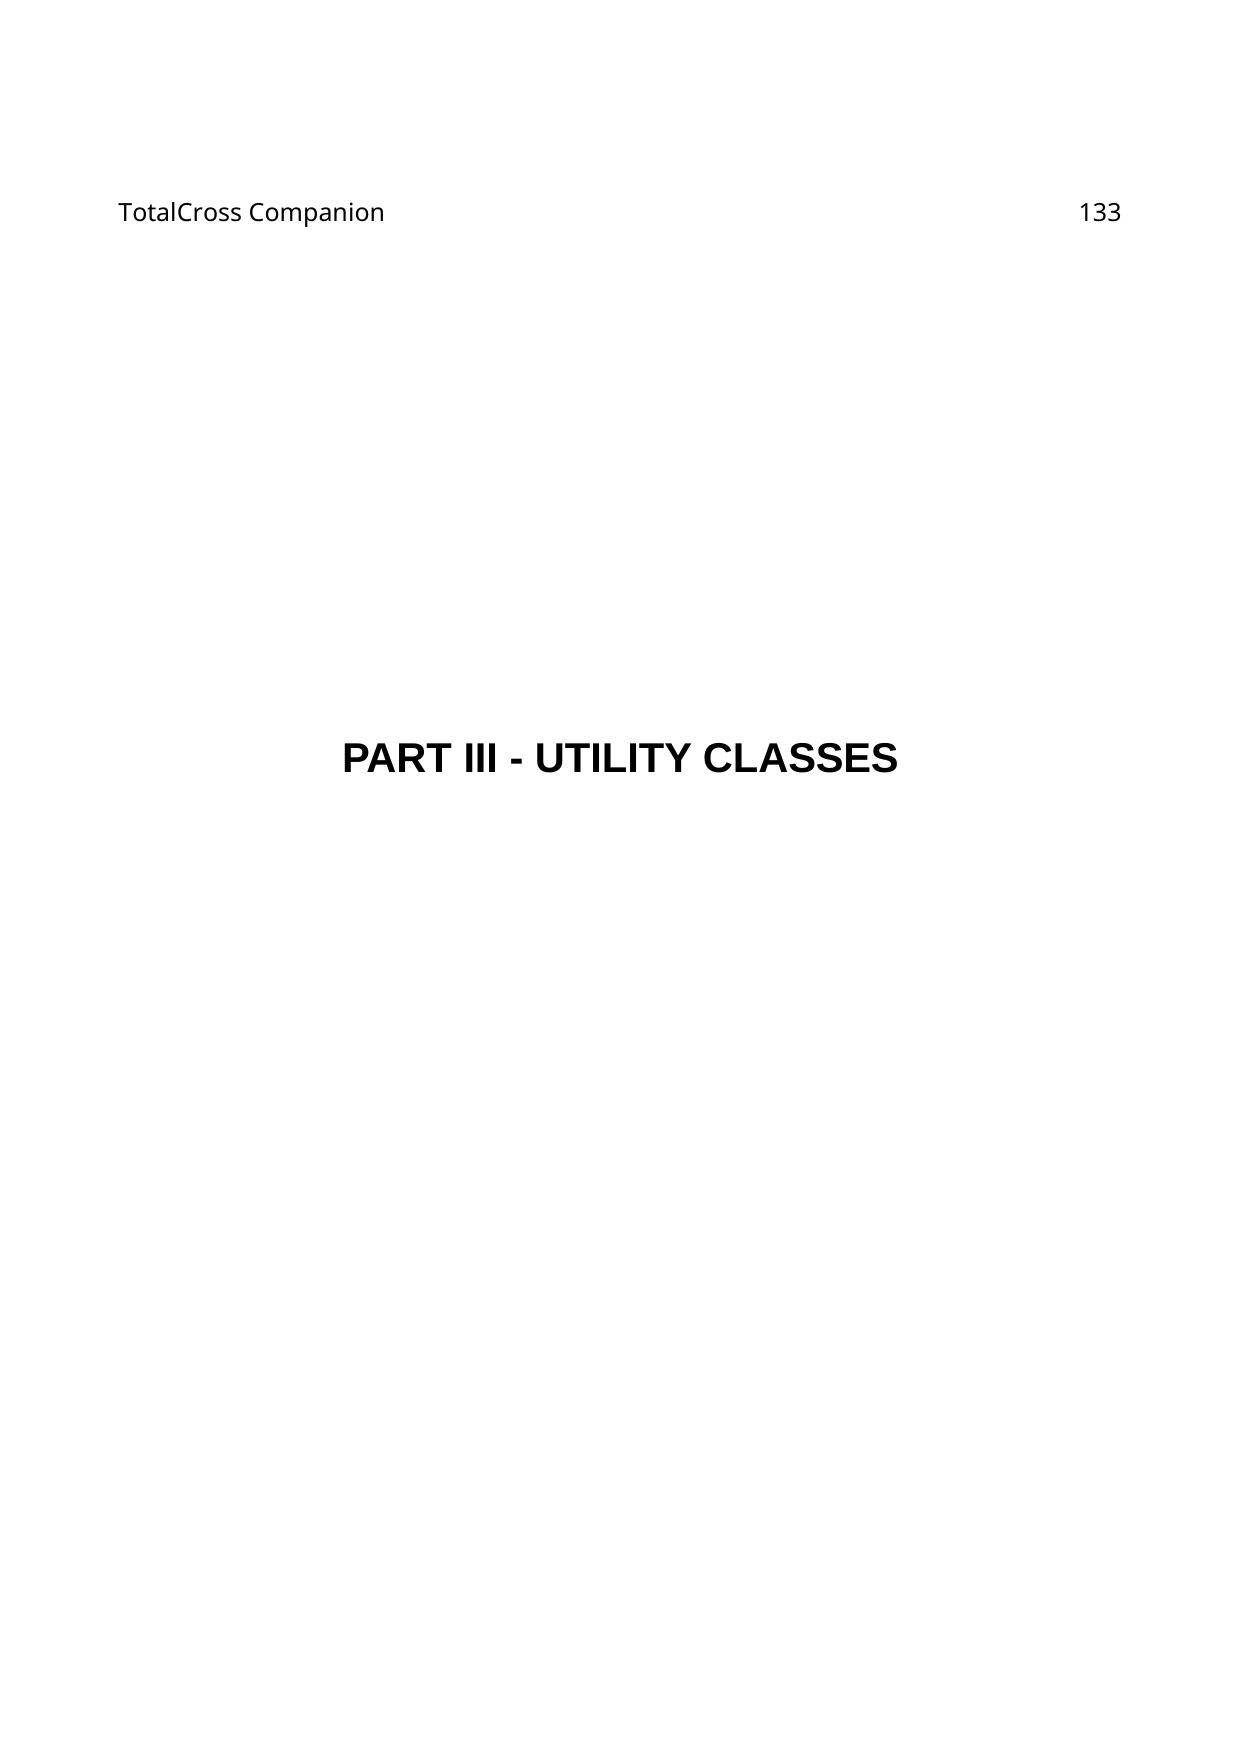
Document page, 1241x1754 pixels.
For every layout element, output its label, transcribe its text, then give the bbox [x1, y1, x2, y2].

subtitle PART III - UTILITY CLASSES [118, 735, 1122, 782]
